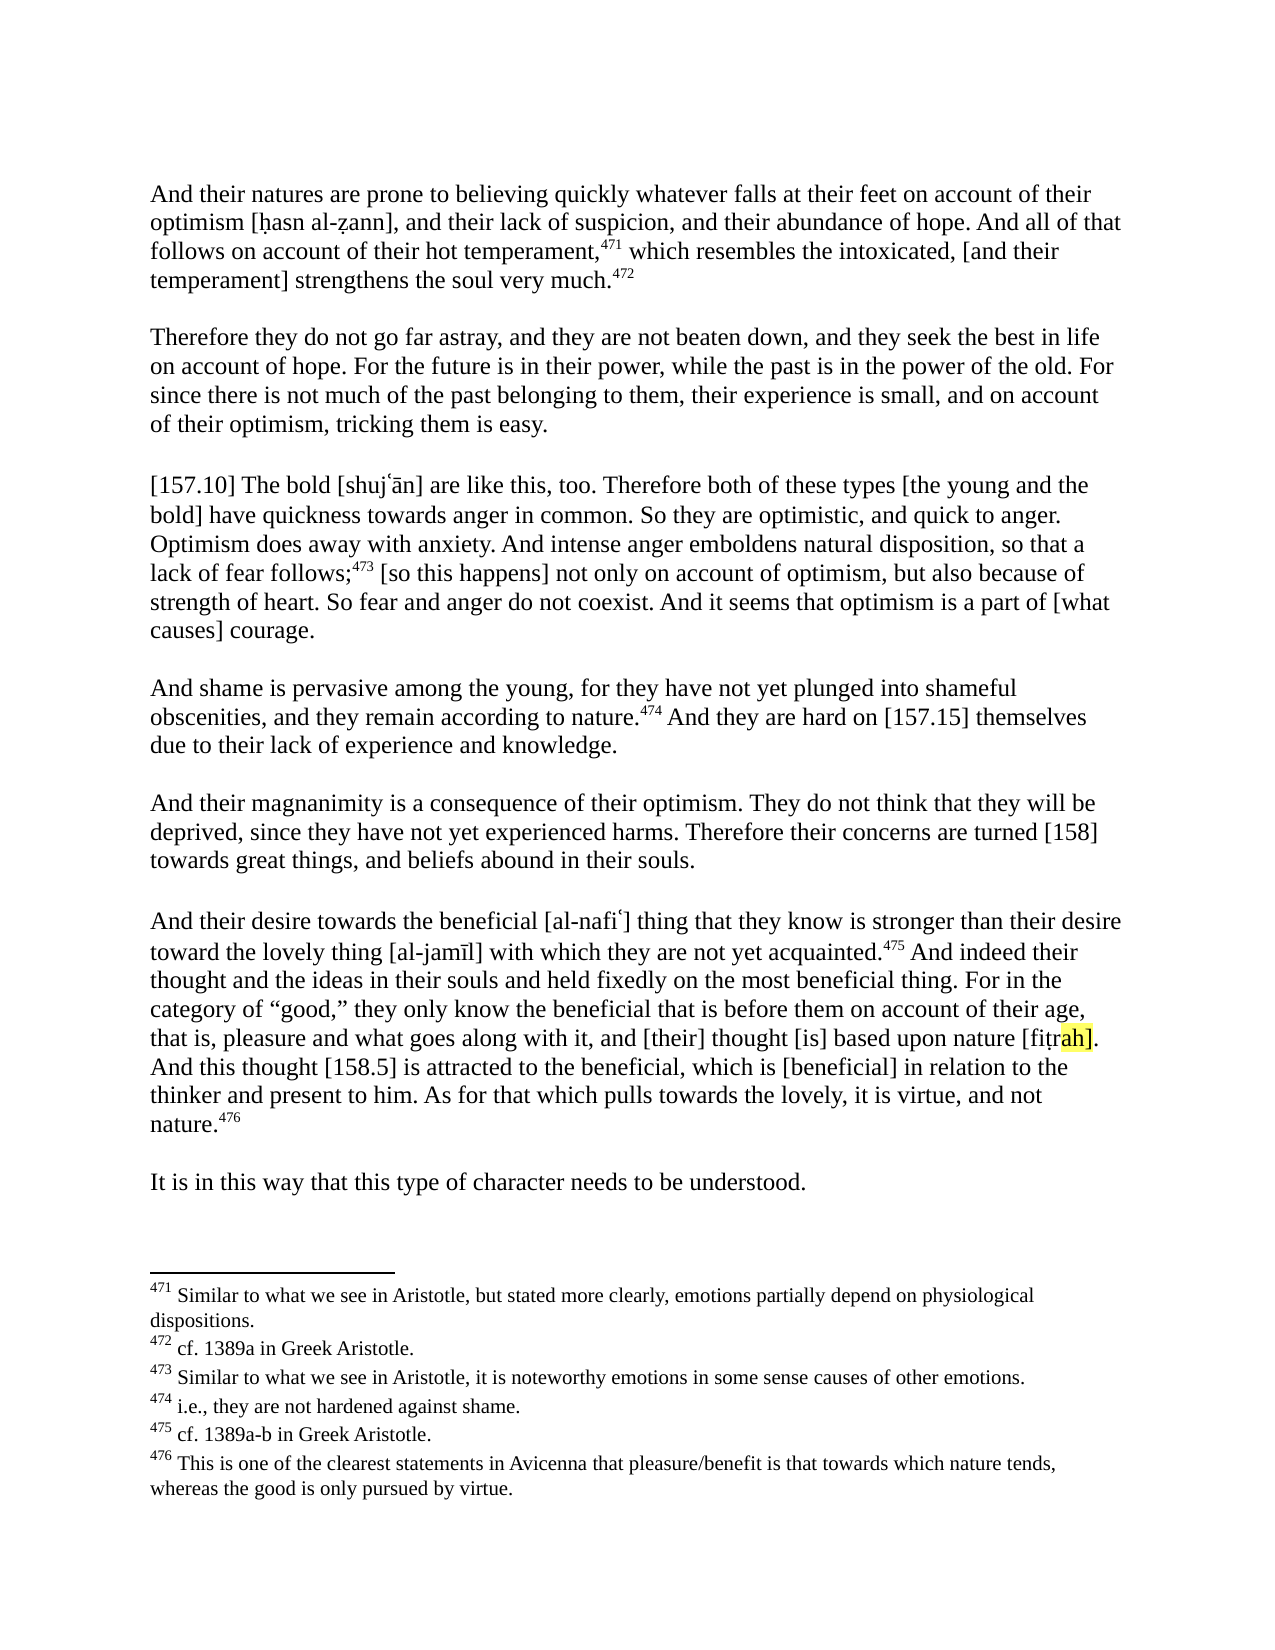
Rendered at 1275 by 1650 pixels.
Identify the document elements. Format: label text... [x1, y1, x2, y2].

text i.e., they are not hardened against shame. [150, 1390, 1125, 1418]
text Similar to what we see in Aristotle, but stated more clearly, emotions partially depend on physiological dispositions. [150, 1279, 1125, 1332]
text And shame is pervasive among the young, for they have not yet plunged into shameful obscenities, and they remain according to nature. And they are hard on [157.15] themselves due to their lack of experience and knowledge. [150, 673, 1125, 759]
text Therefore they do not go far astray, and they are not beaten down, and they seek the best in life on account of hope. For the future is in their power, while the past is in the power of the old. For since there is not much of the past belonging to them, their experience is small, and on account of their optimism, tricking them is easy. [150, 322, 1125, 437]
text And their natures are prone to believing quickly whatever falls at their feet on account of their optimism [ḥasn al-ẓann], and their lack of suspicion, and their abundance of hope. And all of that follows on account of their hot temperament, which resembles the intoxicated, [and their temperament] strengthens the soul very much. [150, 179, 1125, 294]
text This is one of the clearest statements in Avicenna that pleasure/benefit is that towards which nature tends, whereas the good is only pursued by virtue. [150, 1447, 1125, 1500]
text [157.10] The bold [shujʿān] are like this, too. Therefore both of these types [the young and the bold] have quickness towards anger in common. So they are optimistic, and quick to anger. Optimism does away with anxiety. And intense anger emboldens natural disposition, so that a lack of fear follows; [so this happens] not only on account of optimism, but also because of strength of heart. So fear and anger do not coexist. And it seems that optimism is a part of [what causes] courage. [150, 466, 1125, 644]
text cf. 1389a-b in Greek Aristotle. [150, 1418, 1125, 1447]
text It is in this way that this type of character needs to be understood. [150, 1167, 1125, 1196]
text Similar to what we see in Aristotle, it is noteworthy emotions in some sense causes of other emotions. [150, 1361, 1125, 1390]
text And their magnanimity is a consequence of their optimism. They do not think that they will be deprived, since they have not yet experienced harms. Therefore their concerns are turned [158] towards great things, and beliefs abound in their souls. [150, 788, 1125, 874]
text And their desire towards the beneficial [al-nafiʿ] thing that they know is stronger than their desire toward the lovely thing [al-jamīl] with which they are not yet acquainted. And indeed their thought and the ideas in their souls and held fixedly on the most beneficial thing. For in the category of “good,” they only know the beneficial that is before them on account of their age, that is, pleasure and what goes along with it, and [their] thought [is] based upon nature [fiṭrah]. And this thought [158.5] is attracted to the beneficial, which is [beneficial] in relation to the thinker and present to him. As for that which pulls towards the lovely, it is virtue, and not nature. [150, 903, 1125, 1138]
text cf. 1389a in Greek Aristotle. [150, 1332, 1125, 1361]
